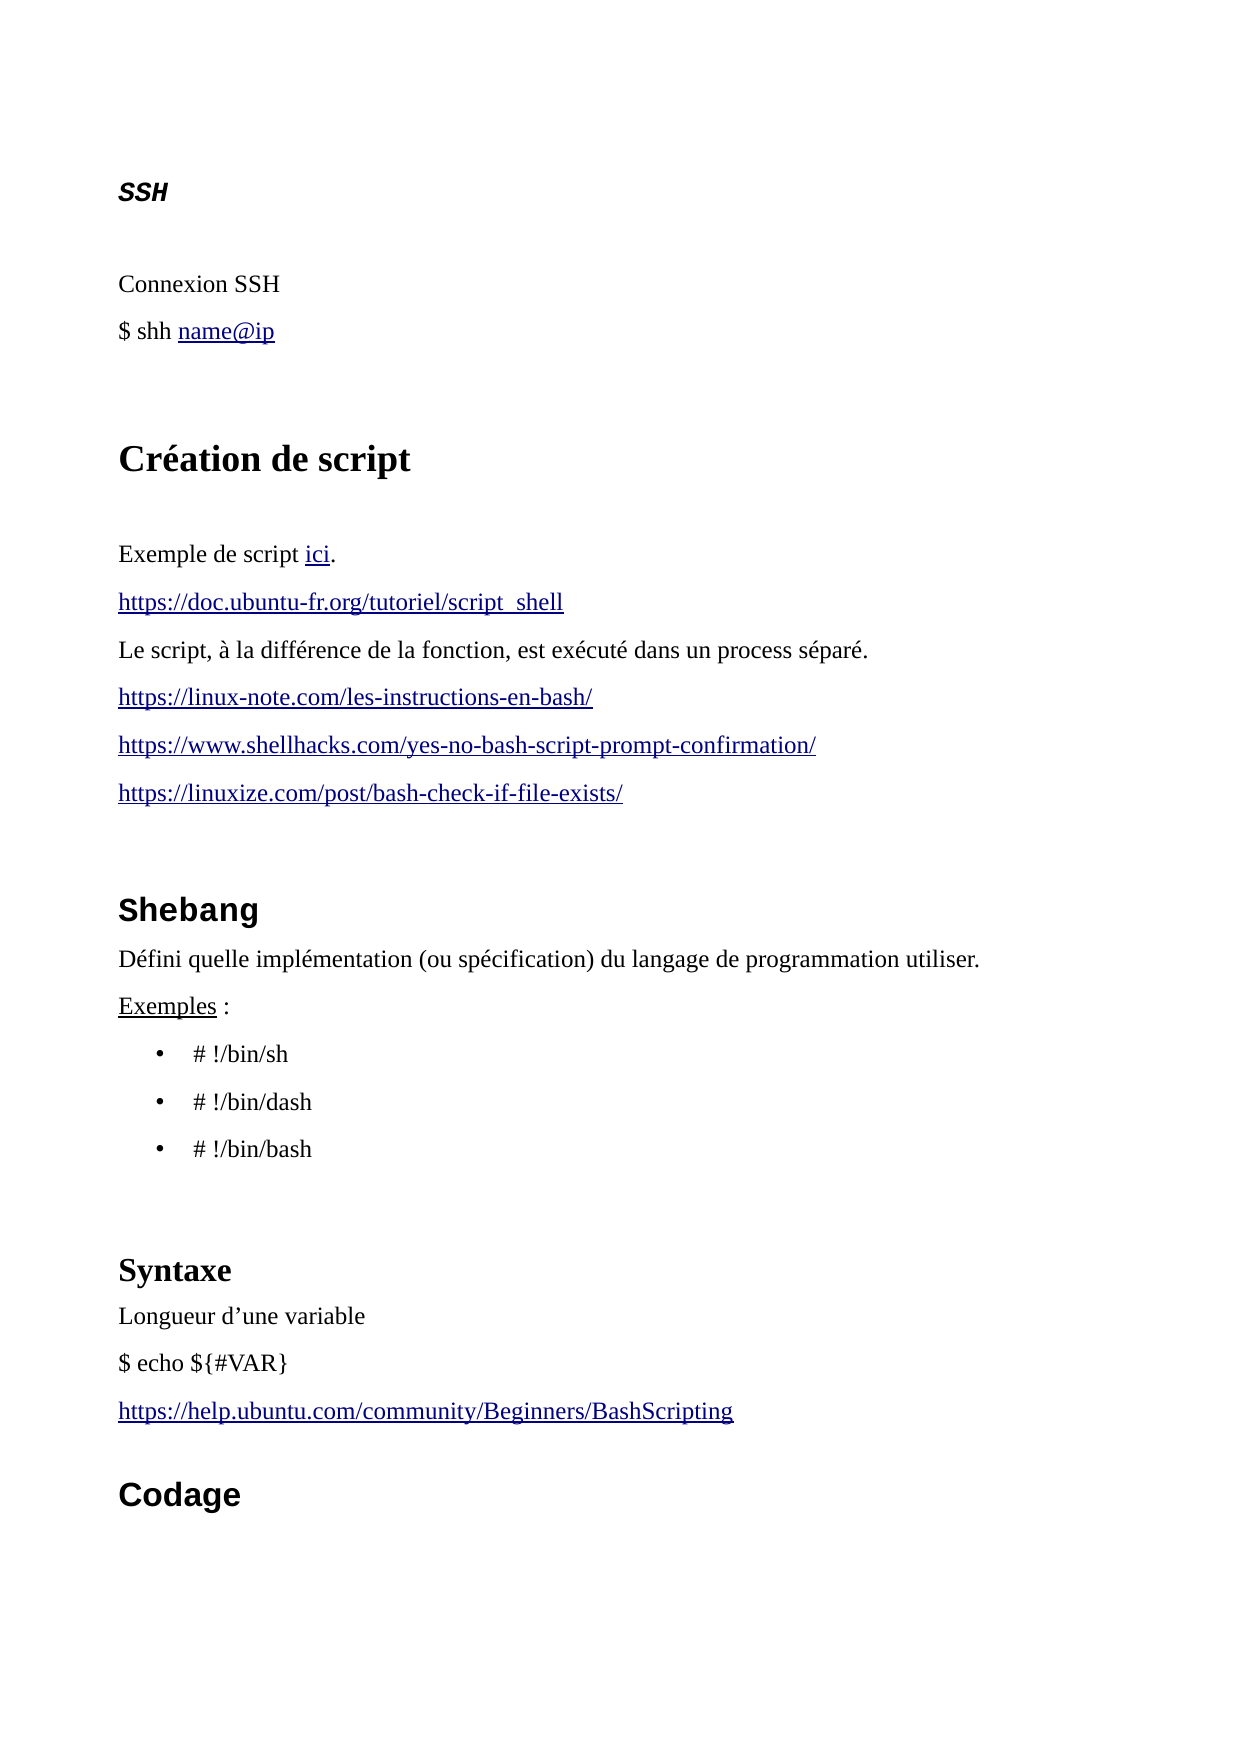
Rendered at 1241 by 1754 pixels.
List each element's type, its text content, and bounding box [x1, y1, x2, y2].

subtitle Codage [118, 1474, 1122, 1513]
subtitle Shebang [118, 893, 1122, 931]
text $ shh name@ip [118, 316, 1122, 345]
subtitle Syntaxe [118, 1250, 1122, 1288]
text https://help.ubuntu.com/community/Beginners/BashScripting [118, 1396, 1122, 1425]
text Connexion SSH [118, 269, 1122, 298]
text Longueur d’une variable [118, 1301, 1122, 1330]
text Exemple de script ici. [118, 539, 1122, 568]
text $ echo ${#VAR} [118, 1348, 1122, 1377]
text Défini quelle implémentation (ou spécification) du langage de programmation utiliser. [118, 944, 1122, 972]
text https://linuxize.com/post/bash-check-if-file-exists/ [118, 778, 1122, 806]
list # !/bin/dash [156, 1087, 1122, 1115]
text Le script, à la différence de la fonction, est exécuté dans un process séparé. [118, 635, 1122, 663]
text https://www.shellhacks.com/yes-no-bash-script-prompt-confirmation/ [118, 730, 1122, 759]
list # !/bin/sh [156, 1039, 1122, 1068]
text https://linux-note.com/les-instructions-en-bash/ [118, 682, 1122, 711]
list # !/bin/bash [156, 1134, 1122, 1163]
text Exemples : [118, 991, 1122, 1020]
subtitle Création de script [118, 436, 1122, 480]
text https://doc.ubuntu-fr.org/tutoriel/script_shell [118, 587, 1122, 616]
subtitle SSH [118, 178, 1122, 209]
